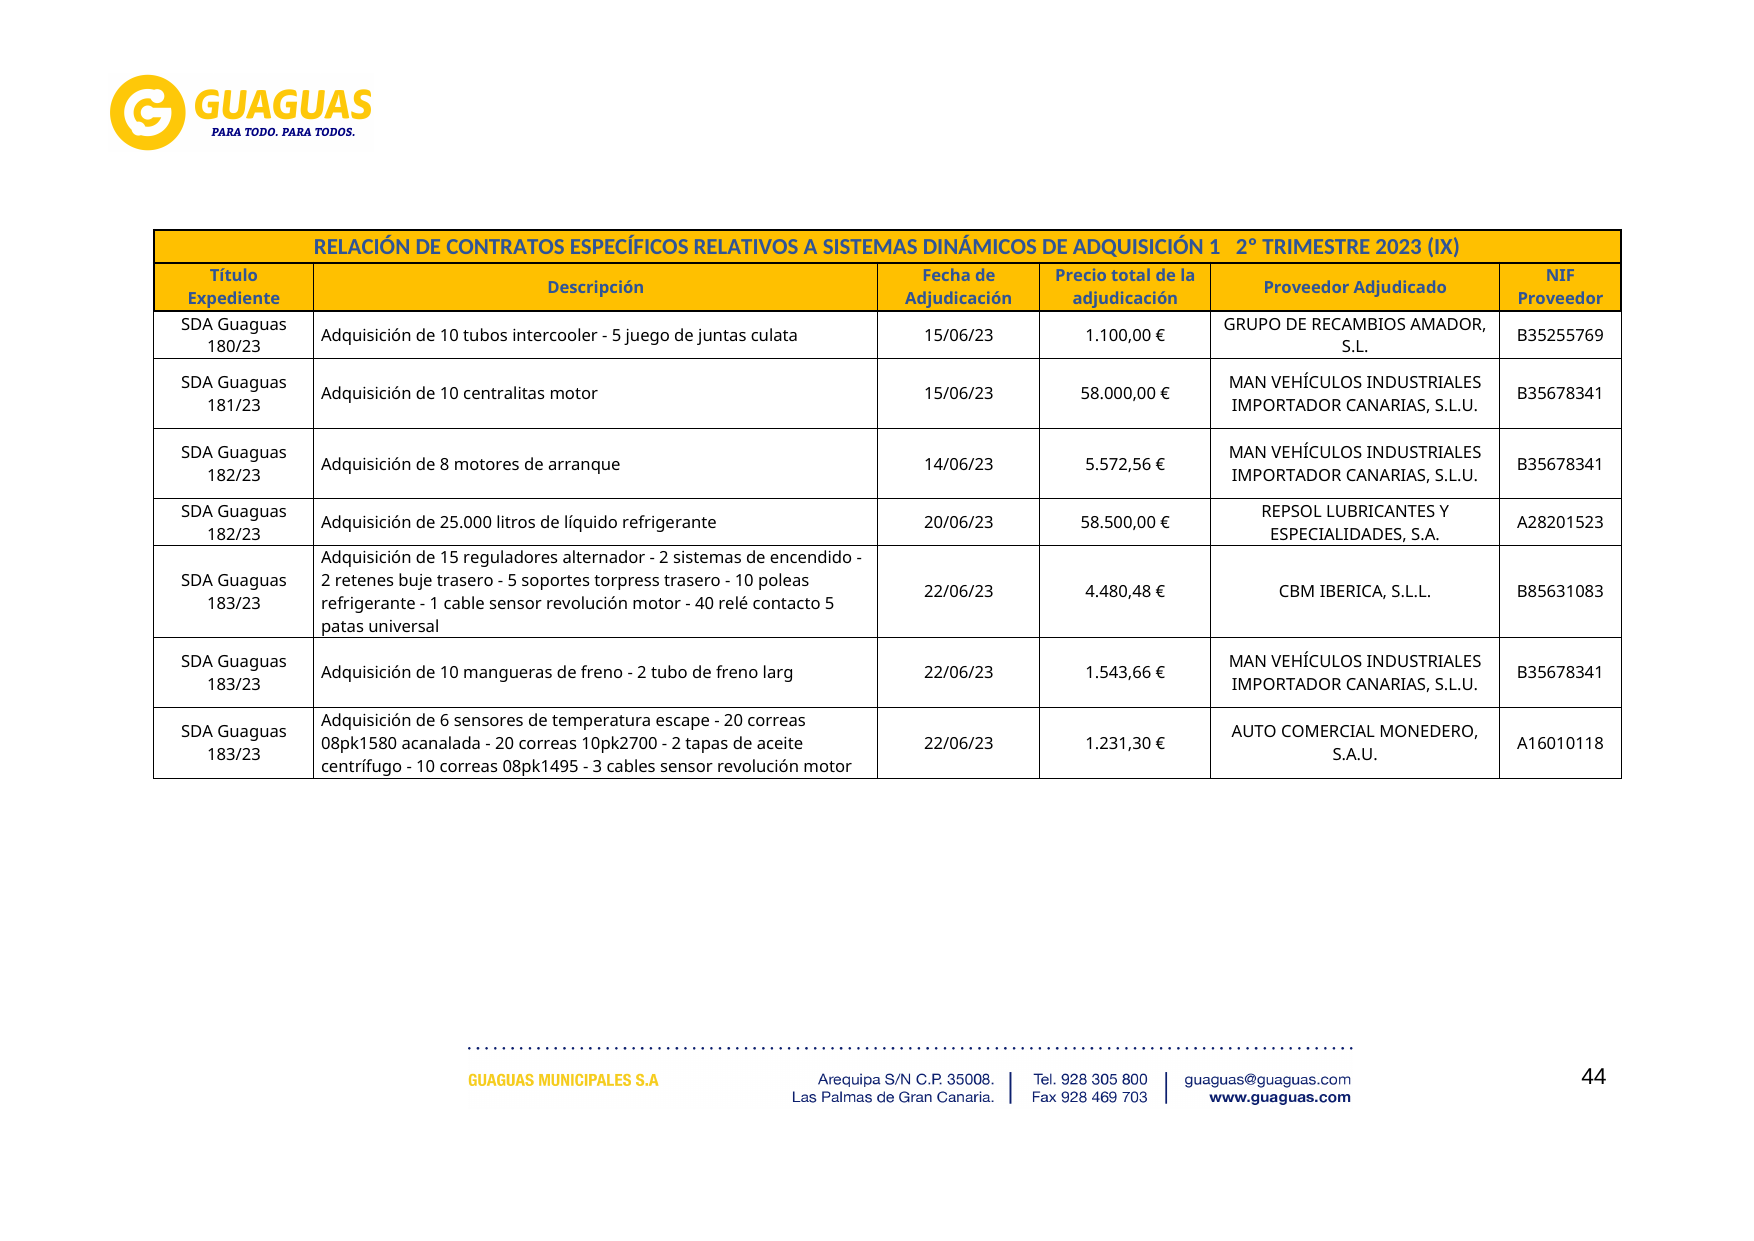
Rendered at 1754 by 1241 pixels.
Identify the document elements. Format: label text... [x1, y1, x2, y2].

table_cell Descripción [314, 264, 877, 310]
table_cell MAN VEHÍCULOS INDUSTRIALES IMPORTADOR CANARIAS, S.L.U. [1211, 638, 1499, 707]
table_cell 1.231,30 € [1040, 708, 1210, 777]
table_cell Adquisición de 8 motores de arranque [314, 429, 877, 498]
table_cell 58.000,00 € [1040, 359, 1210, 428]
table_cell SDA Guaguas 182/23 [154, 429, 313, 498]
table_cell B35678341 [1500, 638, 1621, 707]
table_cell SDA Guaguas 183/23 [154, 546, 313, 637]
table_cell 15/06/23 [878, 359, 1039, 428]
table_cell 58.500,00 € [1040, 499, 1210, 545]
table_cell B35678341 [1500, 359, 1621, 428]
table_cell 22/06/23 [878, 708, 1039, 777]
table_cell B35678341 [1500, 429, 1621, 498]
table_cell SDA Guaguas 183/23 [154, 708, 313, 777]
table_cell Adquisición de 15 reguladores alternador - 2 sistemas de encendido - 2 retenes buje trasero - 5 soportes torpress trasero - 10 poleas refrigerante - 1 cable sensor revolución motor - 40 relé contacto 5 patas universal [314, 546, 877, 637]
table_cell NIF Proveedor [1500, 264, 1620, 310]
table_cell Adquisición de 10 centralitas motor [314, 359, 877, 428]
table_cell 5.572,56 € [1040, 429, 1210, 498]
table_cell Adquisición de 25.000 litros de líquido refrigerante [314, 499, 877, 545]
table_cell 22/06/23 [878, 546, 1039, 637]
table_cell Proveedor Adjudicado [1211, 264, 1499, 310]
table_cell 1.100,00 € [1040, 312, 1210, 357]
table_cell AUTO COMERCIAL MONEDERO, S.A.U. [1211, 708, 1499, 777]
table_cell SDA Guaguas 182/23 [154, 499, 313, 545]
table_cell 14/06/23 [878, 429, 1039, 498]
table_cell Adquisición de 6 sensores de temperatura escape - 20 correas 08pk1580 acanalada - 20 correas 10pk2700 - 2 tapas de aceite centrífugo - 10 correas 08pk1495 - 3 cables sensor revolución motor [314, 708, 877, 777]
table_cell A28201523 [1500, 499, 1621, 545]
table_cell REPSOL LUBRICANTES Y ESPECIALIDADES, S.A. [1211, 499, 1499, 545]
table_cell GRUPO DE RECAMBIOS AMADOR, S.L. [1211, 312, 1499, 357]
table_cell MAN VEHÍCULOS INDUSTRIALES IMPORTADOR CANARIAS, S.L.U. [1211, 359, 1499, 428]
table_cell Precio total de la adjudicación [1040, 264, 1210, 310]
table_cell SDA Guaguas 183/23 [154, 638, 313, 707]
table_cell Adquisición de 10 mangueras de freno - 2 tubo de freno larg [314, 638, 877, 707]
table_cell 4.480,48 € [1040, 546, 1210, 637]
table_cell B85631083 [1500, 546, 1621, 637]
table_cell 20/06/23 [878, 499, 1039, 545]
table_cell MAN VEHÍCULOS INDUSTRIALES IMPORTADOR CANARIAS, S.L.U. [1211, 429, 1499, 498]
table_cell Fecha de Adjudicación [878, 264, 1039, 310]
table_cell SDA Guaguas 180/23 [154, 312, 313, 357]
table_cell 1.543,66 € [1040, 638, 1210, 707]
table_cell A16010118 [1500, 708, 1621, 777]
table_cell Título Expediente [155, 264, 313, 310]
table_cell SDA Guaguas 181/23 [154, 359, 313, 428]
table_header RELACIÓN DE CONTRATOS ESPECÍFICOS RELATIVOS A SISTEMAS DINÁMICOS DE ADQUISICIÓN 1 2º TRIMESTRE 2023 (IX) [155, 231, 1620, 262]
table_cell Adquisición de 10 tubos intercooler - 5 juego de juntas culata [314, 312, 877, 357]
table_cell CBM IBERICA, S.L.L. [1211, 546, 1499, 637]
table_cell B35255769 [1500, 312, 1621, 357]
table_cell 22/06/23 [878, 638, 1039, 707]
table_cell 15/06/23 [878, 312, 1039, 357]
